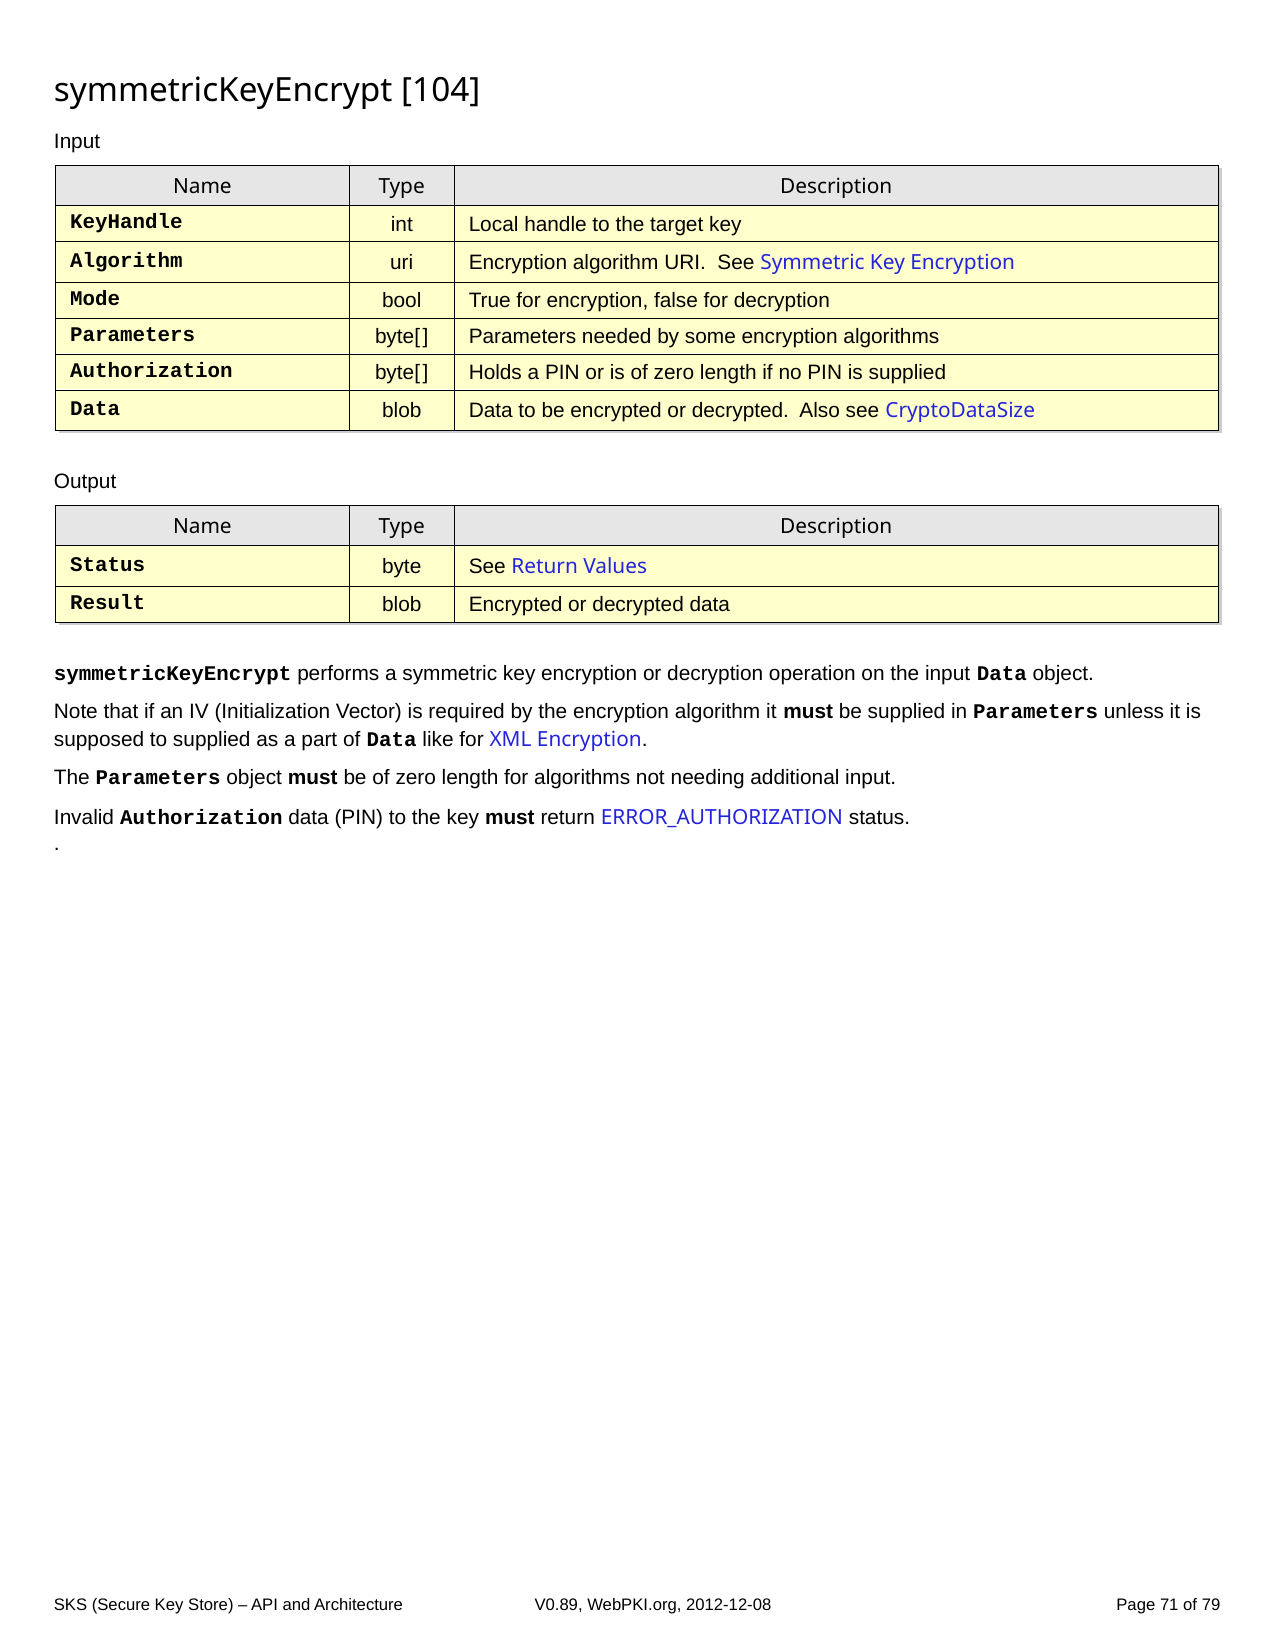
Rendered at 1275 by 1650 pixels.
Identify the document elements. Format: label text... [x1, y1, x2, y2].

table_cell See Return Values [455, 546, 1218, 586]
text Output [54, 469, 1221, 493]
text Note that if an IV (Initialization Vector) is required by the encryption algorithm it must be supplied in Parameters unless it is supposed to supplied as a part of Data like for XML Encryption. [54, 699, 1221, 753]
table_cell Status [56, 546, 349, 586]
text The Parameters object must be of zero length for algorithms not needing additional input. [54, 765, 1221, 791]
table_cell Result [56, 587, 349, 622]
table_header Type [350, 166, 454, 205]
table_cell Data to be encrypted or decrypted. Also see CryptoDataSize [455, 391, 1218, 430]
table_cell Parameters [56, 319, 349, 353]
table_cell Mode [56, 283, 349, 318]
table_header Name [56, 166, 349, 205]
table_cell Encryption algorithm URI. See Symmetric Key Encryption ‎ [455, 242, 1218, 282]
table_cell Data [56, 391, 349, 430]
table_cell uri [350, 242, 454, 282]
table_cell bool [350, 283, 454, 318]
table_header Name [56, 506, 349, 545]
table_cell int [350, 206, 454, 241]
text Input [54, 129, 1221, 153]
table_cell Encrypted or decrypted data [455, 587, 1218, 622]
table_cell Algorithm [56, 242, 349, 282]
table_cell KeyHandle [56, 206, 349, 241]
subtitle symmetricKeyEncrypt [104] [54, 66, 1221, 111]
table_cell Holds a PIN or is of zero length if no PIN is supplied [455, 355, 1218, 389]
table_cell True for encryption, false for decryption [455, 283, 1218, 318]
table_cell Authorization [56, 355, 349, 389]
table_header Type [350, 506, 454, 545]
table_header Description [455, 166, 1218, 205]
table_cell Local handle to the target key [455, 206, 1218, 241]
text symmetricKeyEncrypt performs a symmetric key encryption or decryption operation on the input Data object. [54, 661, 1221, 687]
table_cell Parameters needed by some encryption algorithms [455, 319, 1218, 353]
table_cell byte⁮[ ] [350, 355, 454, 389]
table_cell blob [350, 587, 454, 622]
table_cell blob [350, 391, 454, 430]
table_header Description [455, 506, 1218, 545]
table_cell byte [350, 546, 454, 586]
table_cell byte⁮[ ] [350, 319, 454, 353]
text Invalid Authorization data (PIN) to the key must return ERROR_AUTHORIZATION status. [54, 802, 1221, 831]
text . [54, 831, 1221, 855]
